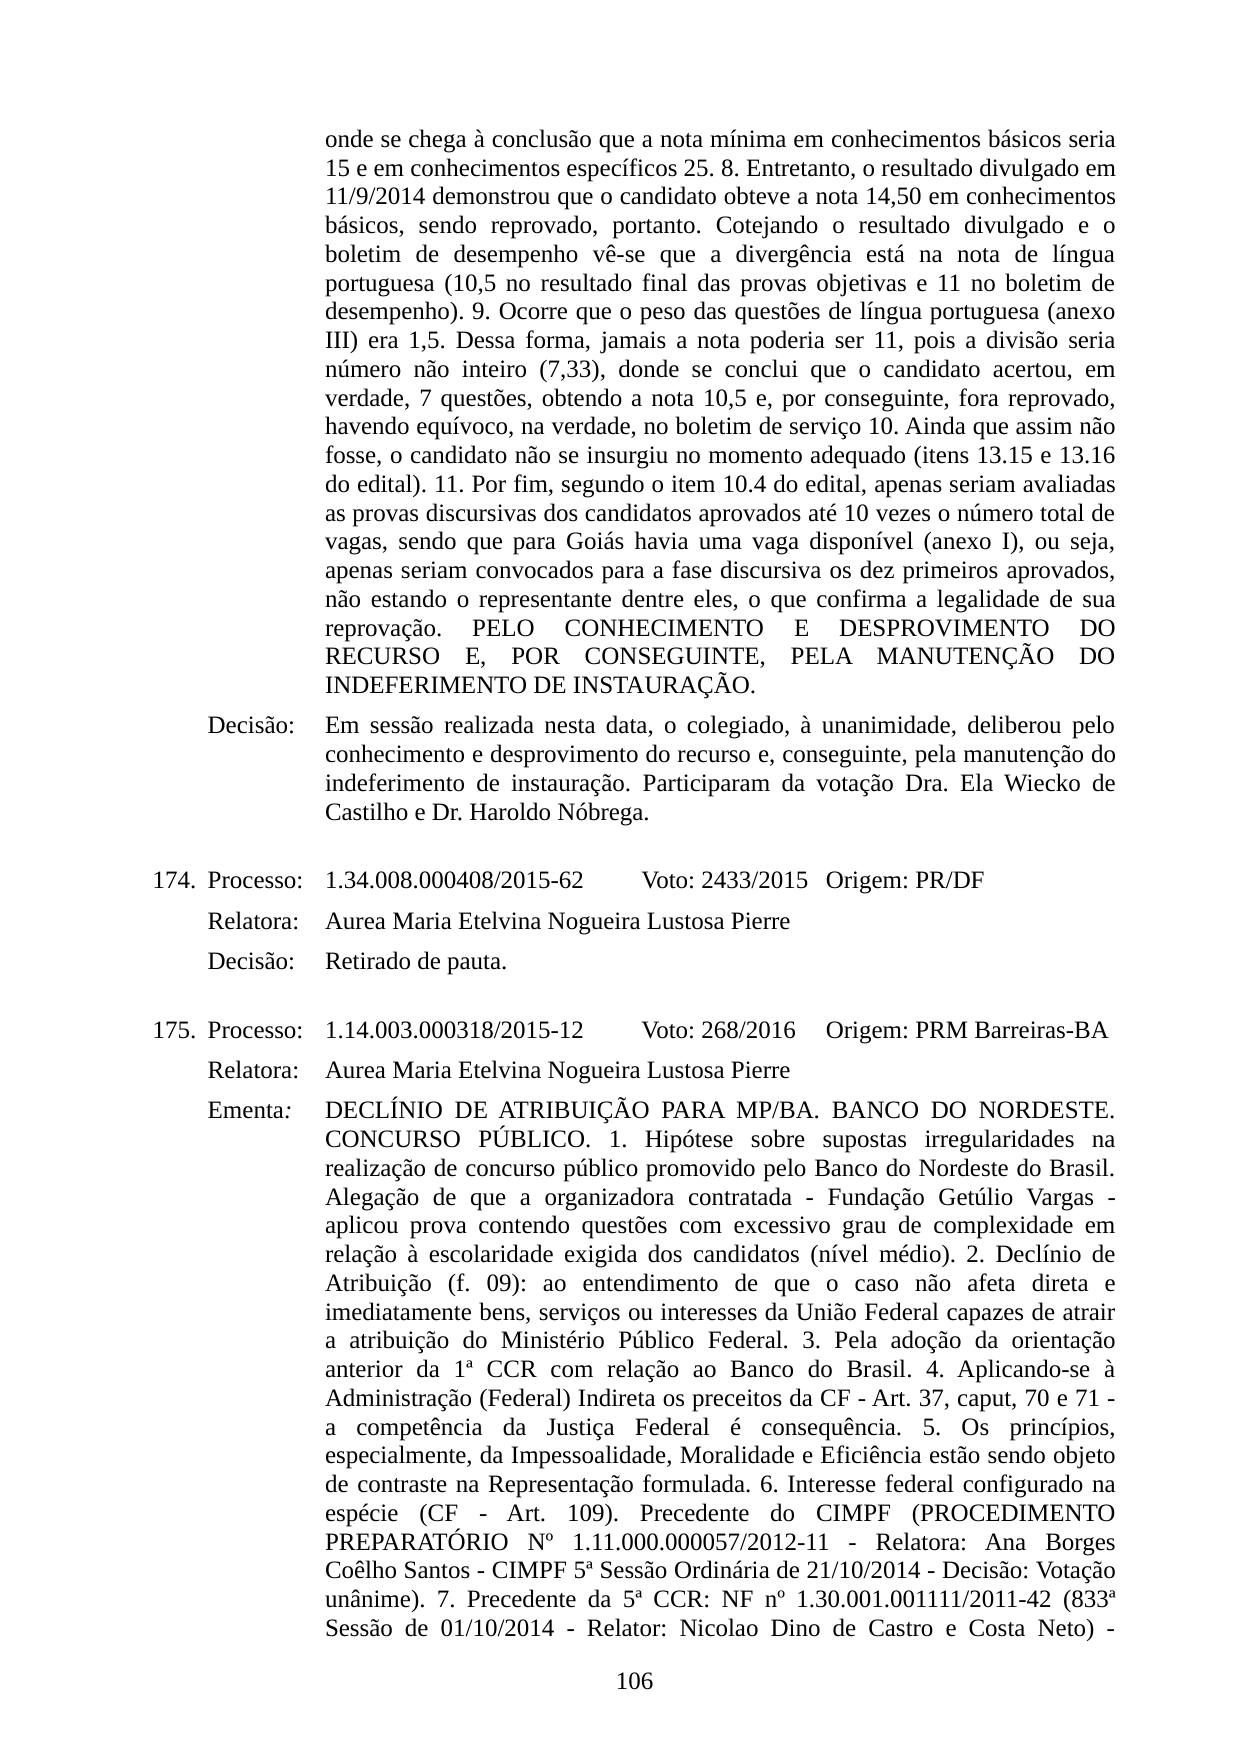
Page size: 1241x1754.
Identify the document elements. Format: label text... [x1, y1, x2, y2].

table_header Processo: [202, 860, 319, 900]
table_cell [146, 1090, 202, 1647]
table_cell [146, 940, 202, 980]
table_header 175. [146, 1009, 202, 1049]
table_cell DECLÍNIO DE ATRIBUIÇÃO PARA MP/BA. BANCO DO NORDESTE. CONCURSO PÚBLICO. 1. Hipótese sobre supostas irregularidades na realização de concurso público promovido pelo Banco do Nordeste do Brasil. Alegação de que a organizadora contratada - Fundação Getúlio Vargas - aplicou prova contendo questões com excessivo grau de complexidade em relação à escolaridade exigida dos candidatos (nível médio). 2. Declínio de Atribuição (f. 09): ao entendimento de que o caso não afeta direta e imediatamente bens, serviços ou interesses da União Federal capazes de atrair a atribuição do Ministério Público Federal. 3. Pela adoção da orientação anterior da 1ª CCR com relação ao Banco do Brasil. 4. Aplicando-se à Administração (Federal) Indireta os preceitos da CF - Art. 37, caput, 70 e 71 - a competência da Justiça Federal é consequência. 5. Os princípios, especialmente, da Impessoalidade, Moralidade e Eficiência estão sendo objeto de contraste na Representação formulada. 6. Interesse federal configurado na espécie (CF - Art. 109). Precedente do CIMPF (PROCEDIMENTO PREPARATÓRIO Nº 1.11.000.000057/2012-11 - Relatora: Ana Borges Coêlho Santos - CIMPF 5ª Sessão Ordinária de 21/10/2014 - Decisão: Votação unânime). 7. Precedente da 5ª CCR: NF nº 1.30.001.001111/2011-42 (833ª Sessão de 01/10/2014 - Relator: Nicolao Dino de Castro e Costa Neto) [319, 1090, 1122, 1647]
table_cell Decisão: [202, 940, 319, 980]
table_cell Retirado de pauta. [319, 940, 1122, 980]
table_header 174. [146, 860, 202, 900]
table_cell [202, 118, 319, 704]
table_cell Aurea Maria Etelvina Nogueira Lustosa Pierre [319, 1049, 1122, 1089]
table_header Origem: PR/DF [820, 860, 1122, 900]
table_header Voto: 268/2016 [635, 1009, 820, 1049]
table_header Origem: PRM Barreiras-BA [820, 1009, 1122, 1049]
table_cell Decisão: [202, 705, 319, 831]
table_cell Relatora: [202, 1049, 319, 1089]
table_header Processo: [202, 1009, 319, 1049]
table_cell [146, 1049, 202, 1089]
table_cell onde se chega à conclusão que a nota mínima em conhecimentos básicos seria 15 e em conhecimentos específicos 25. 8. Entretanto, o resultado divulgado em 11/9/2014 demonstrou que o candidato obteve a nota 14,50 em conhecimentos básicos, sendo reprovado, portanto. Cotejando o resultado divulgado e o boletim de desempenho vê-se que a divergência está na nota de língua portuguesa (10,5 no resultado final das provas objetivas e 11 no boletim de desempenho). 9. Ocorre que o peso das questões de língua portuguesa (anexo III) era 1,5. Dessa forma, jamais a nota poderia ser 11, pois a divisão seria número não inteiro (7,33), donde se conclui que o candidato acertou, em verdade, 7 questões, obtendo a nota 10,5 e, por conseguinte, fora reprovado, havendo equívoco, na verdade, no boletim de serviço 10. Ainda que assim não fosse, o candidato não se insurgiu no momento adequado (itens 13.15 e 13.16 do edital). 11. Por fim, segundo o item 10.4 do edital, apenas seriam avaliadas as provas discursivas dos candidatos aprovados até 10 vezes o número total de vagas, sendo que para Goiás havia uma vaga disponível (anexo I), ou seja, apenas seriam convocados para a fase discursiva os dez primeiros aprovados, não estando o representante dentre eles, o que confirma a legalidade de sua reprovação. PELO CONHECIMENTO E DESPROVIMENTO DO RECURSO E, POR CONSEGUINTE, PELA MANUTENÇÃO DO INDEFERIMENTO DE INSTAURAÇÃO. [319, 118, 1122, 704]
table_header Voto: 2433/2015 [635, 860, 820, 900]
table_header 1.14.003.000318/2015-12 [319, 1009, 635, 1049]
table_cell [146, 900, 202, 940]
table_cell [146, 118, 202, 704]
table_cell [146, 705, 202, 831]
table_cell Aurea Maria Etelvina Nogueira Lustosa Pierre [319, 900, 1122, 940]
table_cell Relatora: [202, 900, 319, 940]
table_cell Em sessão realizada nesta data, o colegiado, à unanimidade, deliberou pelo conhecimento e desprovimento do recurso e, conseguinte, pela manutenção do indeferimento de instauração. Participaram da votação Dra. Ela Wiecko de Castilho e Dr. Haroldo Nóbrega. [319, 705, 1122, 831]
table_header 1.34.008.000408/2015-62 [319, 860, 635, 900]
table_cell Ementa: [202, 1090, 319, 1647]
